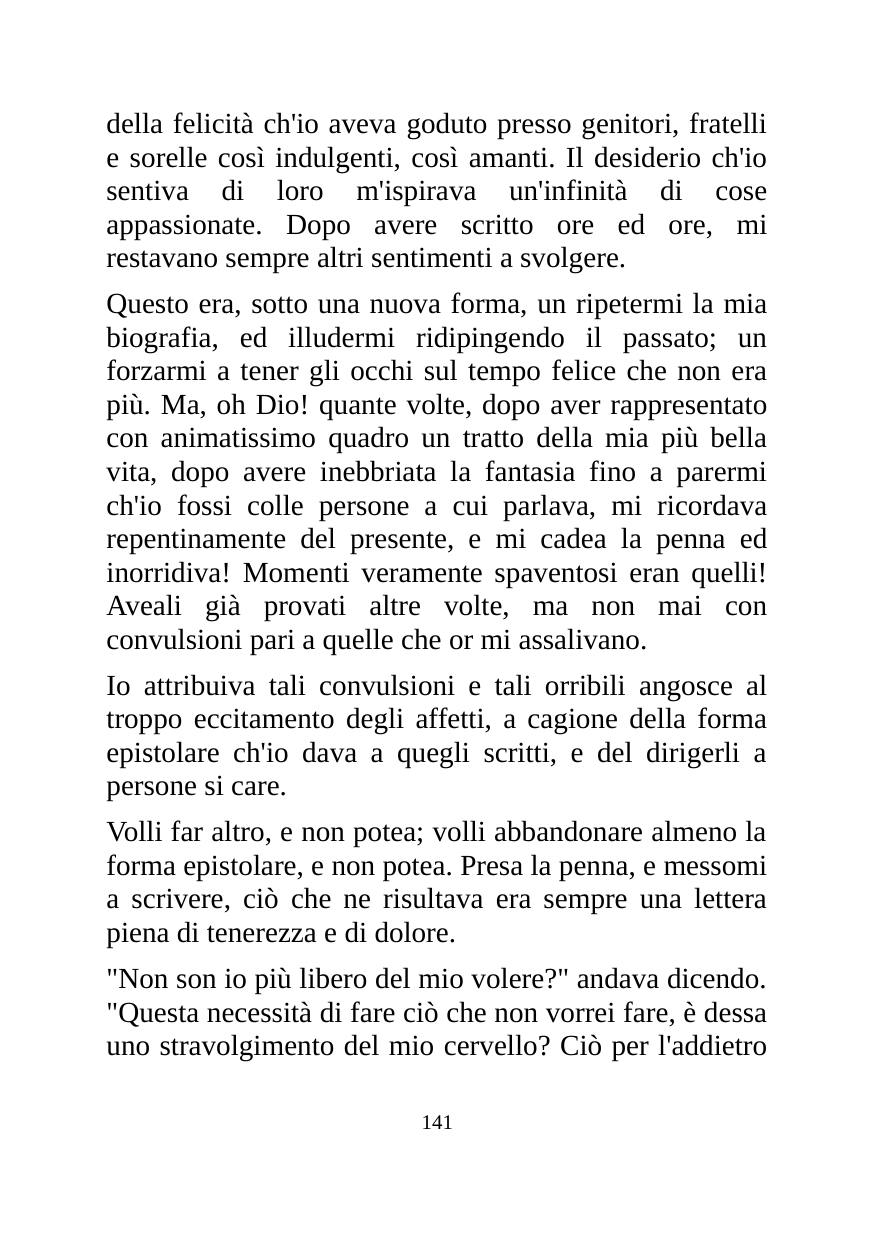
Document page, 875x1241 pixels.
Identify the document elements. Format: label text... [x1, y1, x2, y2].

text Volli far altro, e non potea; volli abbandonare almeno la forma epistolare, e non potea. Presa la penna, e messomi a scrivere, ciò che ne risultava era sempre una lettera piena di tenerezza e di dolore. [106, 814, 768, 949]
text "Non son io più libero del mio volere?" andava dicendo. "Questa necessità di fare ciò che non vorrei fare, è dessa uno stravolgimento del mio cervello? Ciò per l'addietro [106, 961, 768, 1062]
text Questo era, sotto una nuova forma, un ripetermi la mia biografia, ed illudermi ridipingendo il passato; un forzarmi a tener gli occhi sul tempo felice che non era più. Ma, oh Dio! quante volte, dopo aver rappresentato con animatissimo quadro un tratto della mia più bella vita, dopo avere inebbriata la fantasia fino a parermi ch'io fossi colle persone a cui parlava, mi ricordava repentinamente del presente, e mi cadea la penna ed inorridiva! Momenti veramente spaventosi eran quelli! Aveali già provati altre volte, ma non mai con convulsioni pari a quelle che or mi assalivano. [106, 286, 768, 655]
text della felicità ch'io aveva goduto presso genitori, fratelli e sorelle così indulgenti, così amanti. Il desiderio ch'io sentiva di loro m'ispirava un'infinità di cose appassionate. Dopo avere scritto ore ed ore, mi restavano sempre altri sentimenti a svolgere. [106, 106, 768, 274]
text Io attribuiva tali convulsioni e tali orribili angosce al troppo eccitamento degli affetti, a cagione della forma epistolare ch'io dava a quegli scritti, e del dirigerli a persone si care. [106, 668, 768, 802]
